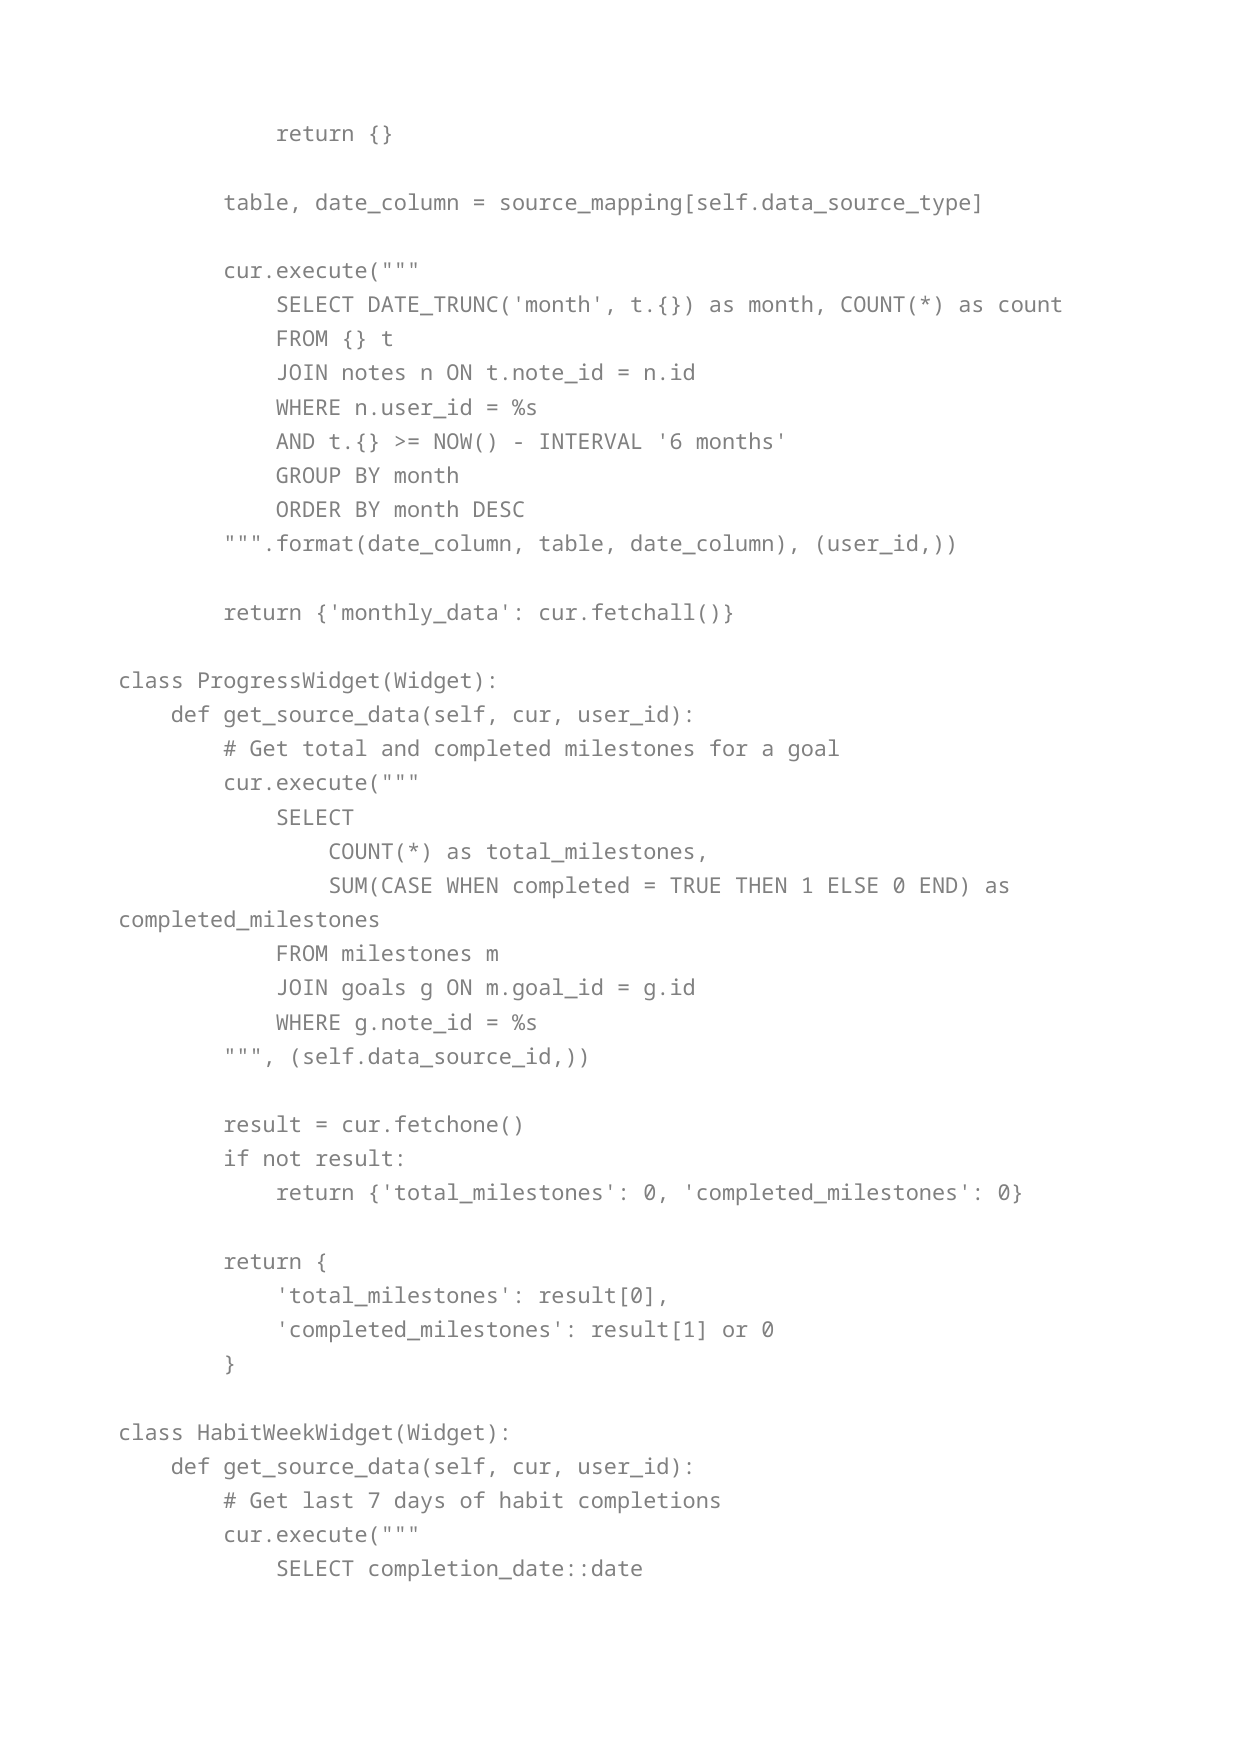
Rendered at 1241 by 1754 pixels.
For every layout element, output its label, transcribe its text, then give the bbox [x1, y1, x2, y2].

text JOIN goals g ON m.goal_id = g.id [118, 972, 1122, 1002]
text def get_source_data(self, cur, user_id): [118, 699, 1122, 729]
text GROUP BY month [118, 460, 1122, 489]
text result = cur.fetchone() [118, 1109, 1122, 1139]
text ORDER BY month DESC [118, 494, 1122, 524]
text return { [118, 1246, 1122, 1275]
text FROM milestones m [118, 938, 1122, 968]
text # Get last 7 days of habit completions [118, 1485, 1122, 1514]
text SELECT completion_date::date [118, 1553, 1122, 1583]
text return {'total_milestones': 0, 'completed_milestones': 0} [118, 1177, 1122, 1207]
text def get_source_data(self, cur, user_id): [118, 1451, 1122, 1480]
text if not result: [118, 1143, 1122, 1173]
text 'total_milestones': result[0], [118, 1280, 1122, 1309]
text class HabitWeekWidget(Widget): [118, 1416, 1122, 1446]
text cur.execute(""" [118, 255, 1122, 284]
text } [118, 1348, 1122, 1378]
text 'completed_milestones': result[1] or 0 [118, 1314, 1122, 1344]
text WHERE g.note_id = %s [118, 1006, 1122, 1036]
text class ProgressWidget(Widget): [118, 665, 1122, 694]
text COUNT(*) as total_milestones, [118, 836, 1122, 865]
text cur.execute(""" [118, 1519, 1122, 1549]
text table, date_column = source_mapping[self.data_source_type] [118, 186, 1122, 216]
text # Get total and completed milestones for a goal [118, 733, 1122, 763]
text """.format(date_column, table, date_column), (user_id,)) [118, 528, 1122, 558]
text FROM {} t [118, 323, 1122, 353]
text return {'monthly_data': cur.fetchall()} [118, 596, 1122, 626]
text WHERE n.user_id = %s [118, 391, 1122, 421]
text JOIN notes n ON t.note_id = n.id [118, 357, 1122, 387]
text SELECT [118, 801, 1122, 831]
text SUM(CASE WHEN completed = TRUE THEN 1 ELSE 0 END) as completed_milestones [118, 870, 1122, 934]
text cur.execute(""" [118, 767, 1122, 797]
text SELECT DATE_TRUNC('month', t.{}) as month, COUNT(*) as count [118, 289, 1122, 319]
text """, (self.data_source_id,)) [118, 1041, 1122, 1070]
text return {} [118, 118, 1122, 148]
text AND t.{} >= NOW() - INTERVAL '6 months' [118, 426, 1122, 455]
